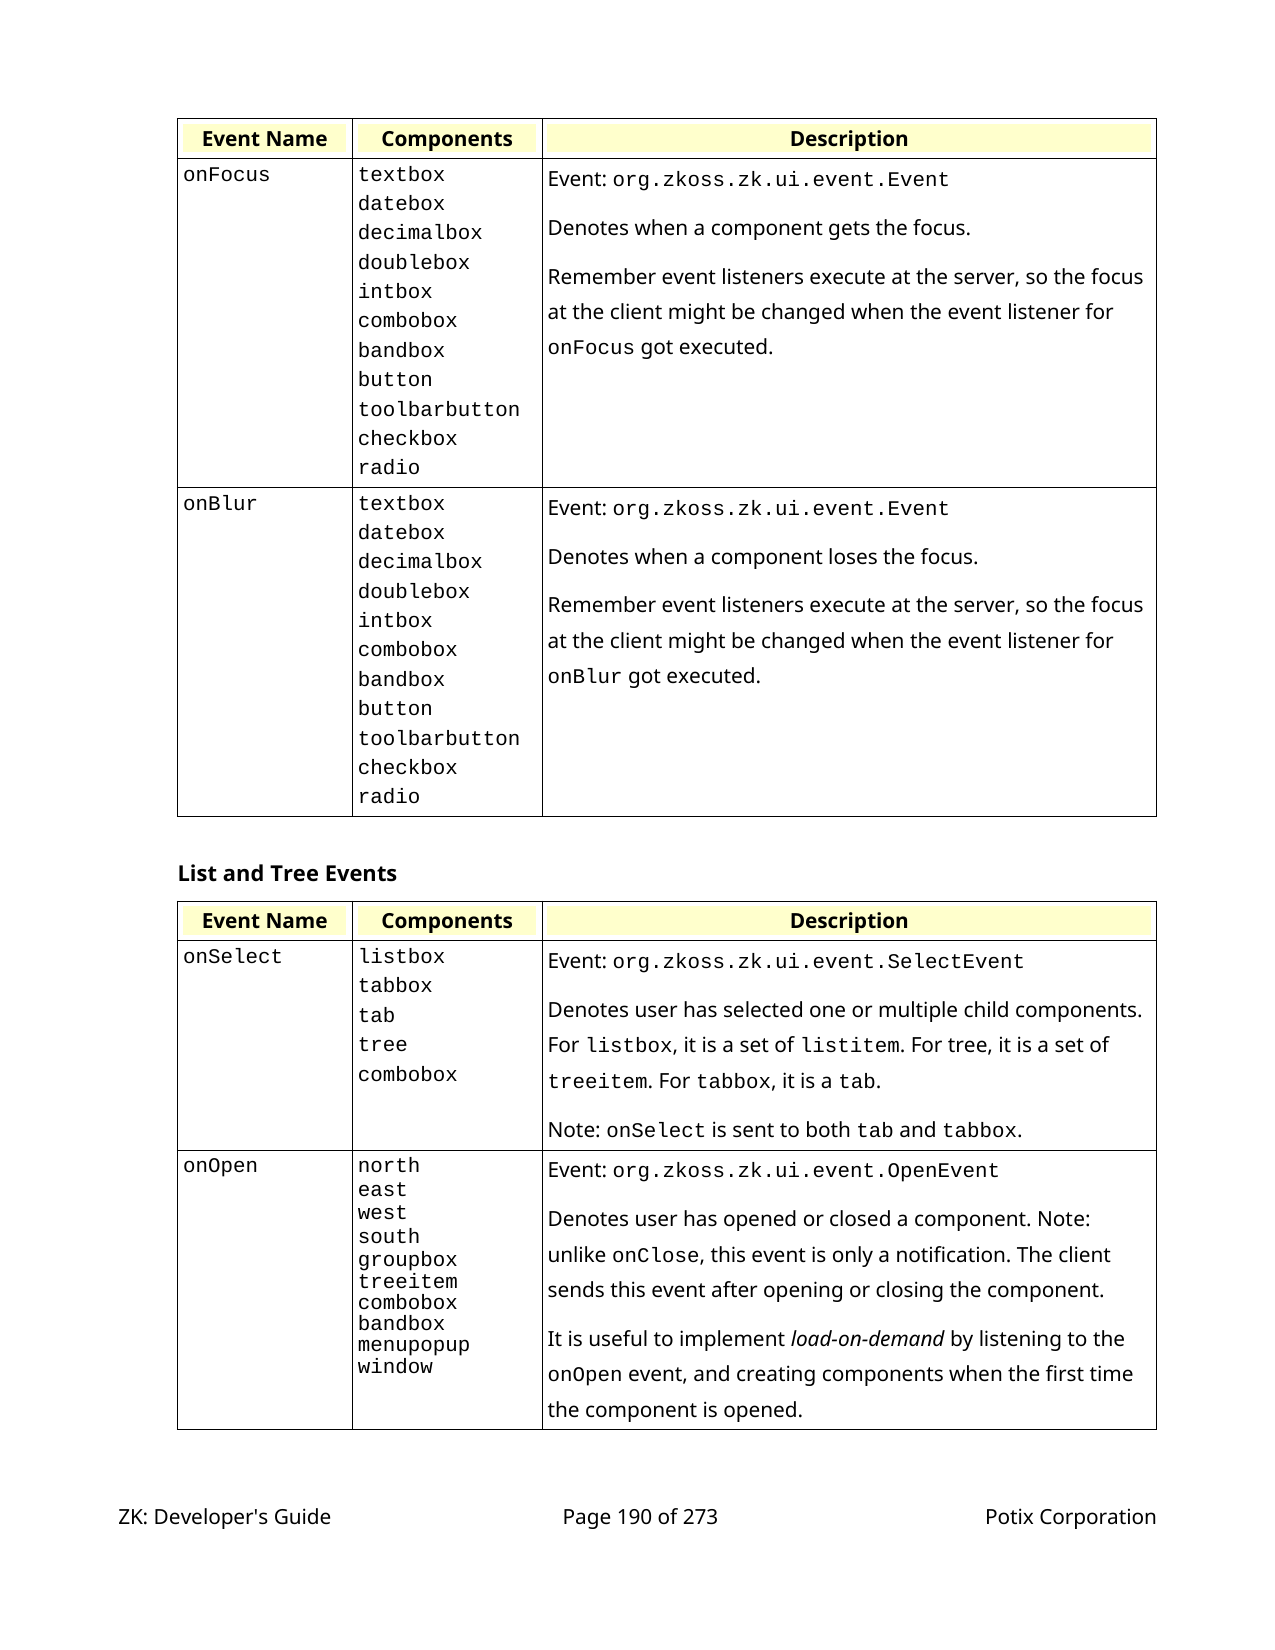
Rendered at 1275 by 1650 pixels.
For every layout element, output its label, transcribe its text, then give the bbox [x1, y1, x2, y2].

table_cell onOpen [178, 1151, 352, 1429]
table_cell onFocus [178, 159, 352, 487]
table_cell Event: org.zkoss.zk.ui.event.OpenEvent Denotes user has opened or closed a component. Note: unlike onClose, this event is only a notification. The client sends this event after opening or closing the component. It is useful to implement load-on-demand by listening to the onOpen event, and creating components when the first time the component is opened. [543, 1151, 1156, 1429]
table_header Description [543, 119, 1156, 158]
table_header Description [543, 902, 1156, 940]
subtitle List and Tree Events [177, 858, 1157, 888]
table_cell onBlur [178, 488, 352, 816]
table_header Event Name [178, 902, 352, 940]
table_cell listbox tabbox tab tree combobox [353, 941, 542, 1149]
table_cell north east west south groupbox treeitem combobox bandbox menupopup window [353, 1151, 542, 1429]
table_header Components [353, 119, 542, 158]
table_cell Event: org.zkoss.zk.ui.event.Event Denotes when a component gets the focus. Remember event listeners execute at the server, so the focus at the client might be changed when the event listener for onFocus got executed. [543, 159, 1156, 487]
table_cell Event: org.zkoss.zk.ui.event.SelectEvent Denotes user has selected one or multiple child components. For listbox, it is a set of listitem. For tree, it is a set of treeitem. For tabbox, it is a tab. Note: onSelect is sent to both tab and tabbox. [543, 941, 1156, 1149]
table_header Event Name [178, 119, 352, 158]
table_cell onSelect [178, 941, 352, 1149]
table_cell textbox datebox decimalbox doublebox intbox combobox bandbox button toolbarbutton checkbox radio [353, 488, 542, 816]
table_header Components [353, 902, 542, 940]
table_cell textbox datebox decimalbox doublebox intbox combobox bandbox button toolbarbutton checkbox radio [353, 159, 542, 487]
table_cell Event: org.zkoss.zk.ui.event.Event Denotes when a component loses the focus. Remember event listeners execute at the server, so the focus at the client might be changed when the event listener for onBlur got executed. [543, 488, 1156, 816]
